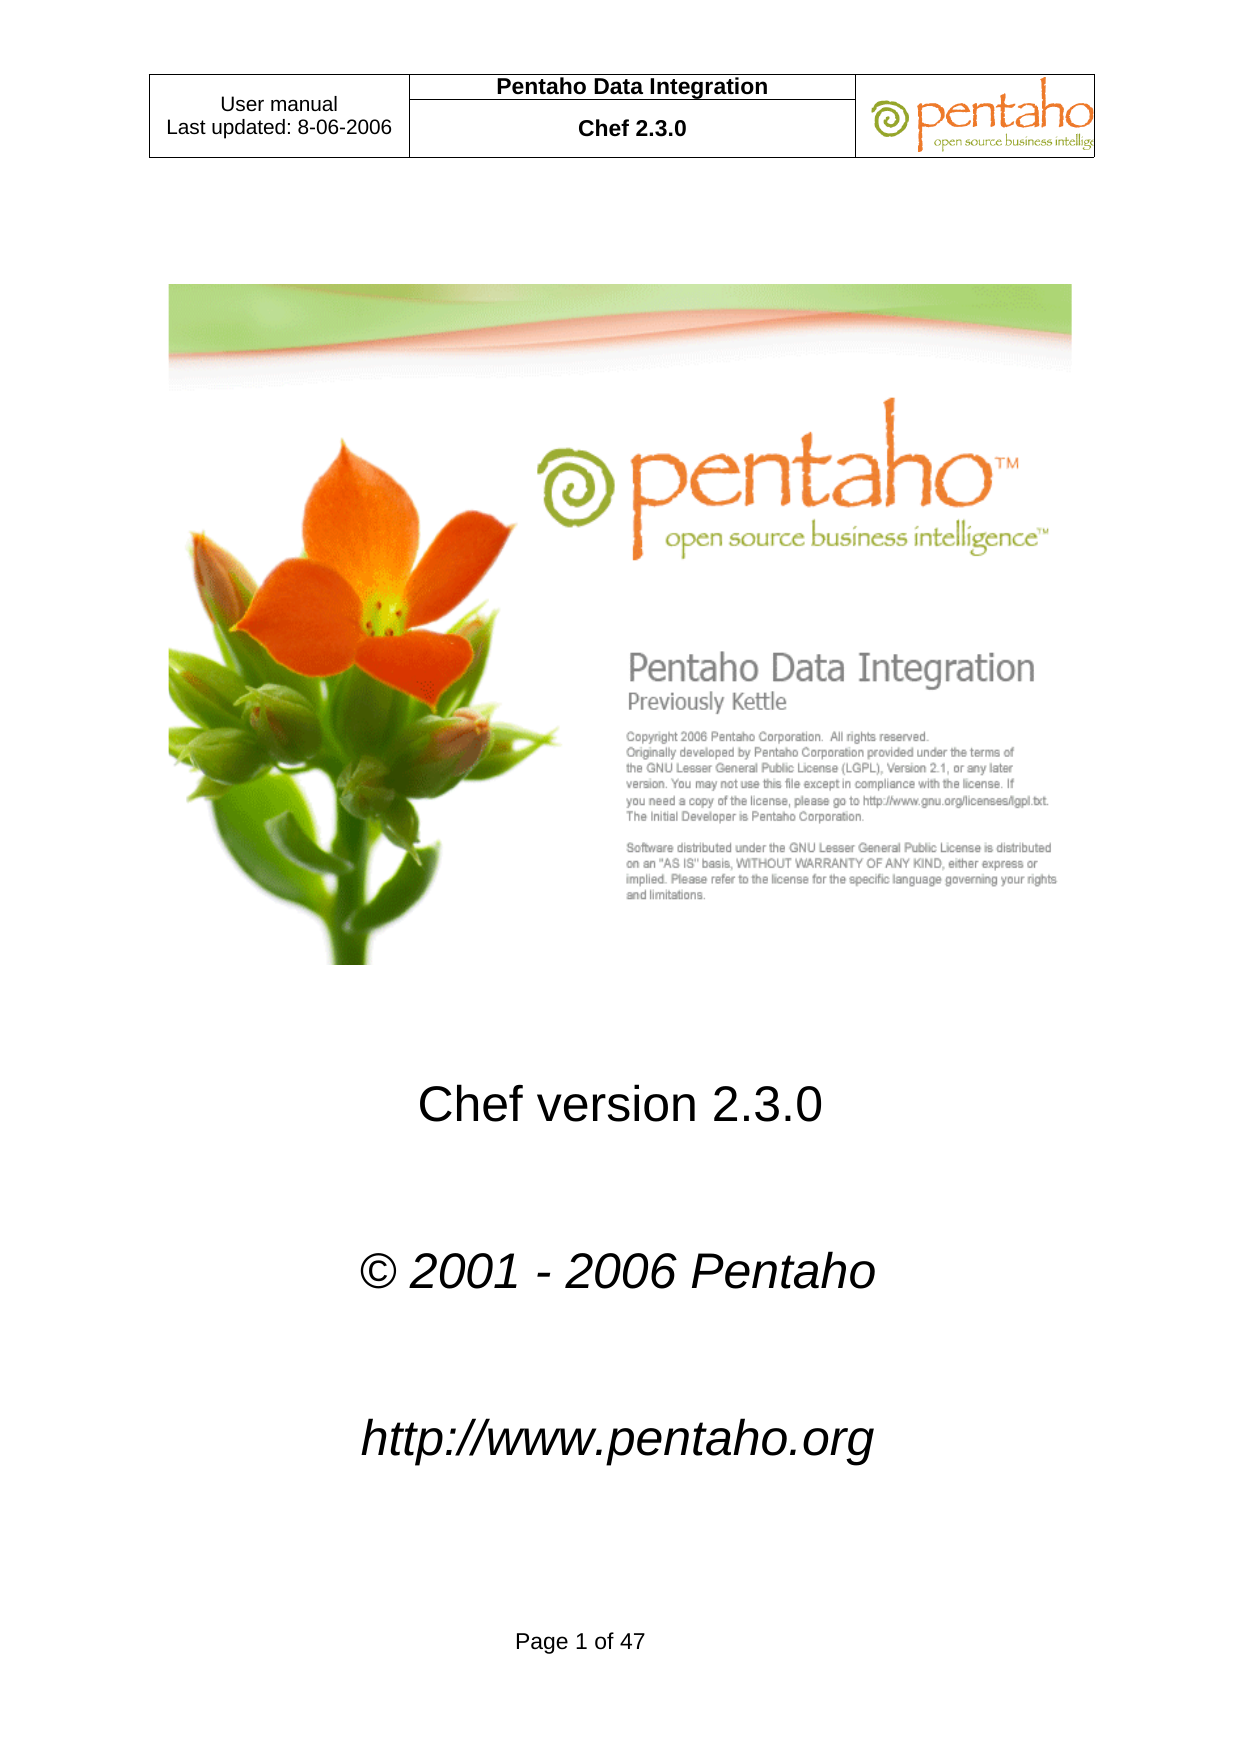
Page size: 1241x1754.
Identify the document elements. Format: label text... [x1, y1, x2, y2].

picture [168, 284, 1072, 965]
text http://www.pentaho.org [148, 1411, 1092, 1466]
text Chef version 2.3.0 [148, 1076, 1092, 1132]
text © 2001 - 2006 Pentaho [148, 1243, 1092, 1299]
